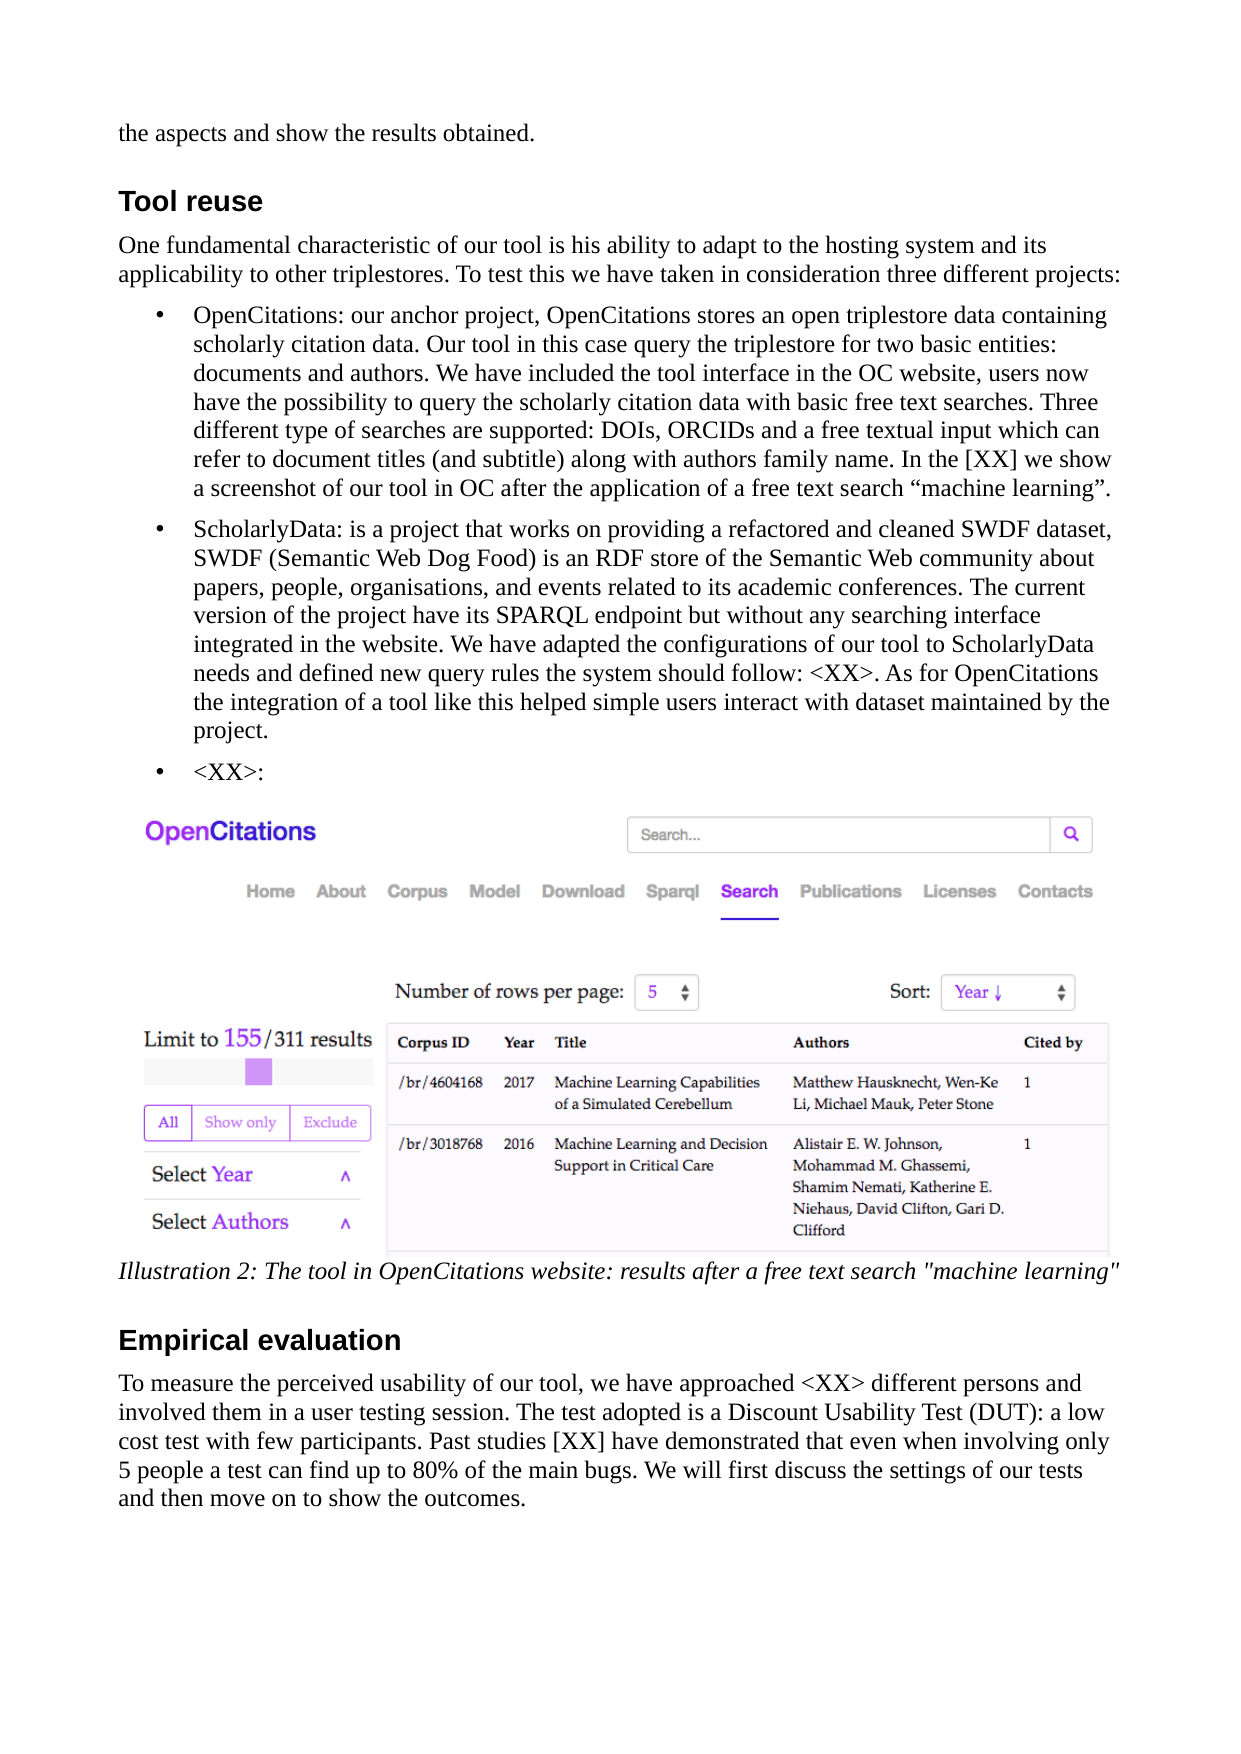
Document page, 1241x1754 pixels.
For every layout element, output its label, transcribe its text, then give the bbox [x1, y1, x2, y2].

text Illustration 2: The tool in OpenCitations website: results after a free text search "machine learning" [118, 1257, 1122, 1285]
list <XX>: [156, 757, 1122, 785]
text One fundamental characteristic of our tool is his ability to adapt to the hosting system and its applicability to other triplestores. To test this we have taken in consideration three different projects: [118, 230, 1122, 288]
text To measure the perceived usability of our tool, we have approached <XX> different persons and involved them in a user testing session. The test adopted is a Discount Usability Test (DUT): a low cost test with few participants. Past studies [XX] have demonstrated that even when involving only 5 people a test can find up to 80% of the main bugs. We will first discuss the settings of our tests and then move on to show the outcomes. [118, 1368, 1122, 1512]
picture [118, 810, 1123, 1257]
list ScholarlyData: is a project that works on providing a refactored and cleaned SWDF dataset, SWDF (Semantic Web Dog Food) is an RDF store of the Semantic Web community about papers, people, organisations, and events related to its academic conferences. The current version of the project have its SPARQL endpoint but without any searching interface integrated in the website. We have adapted the configurations of our tool to ScholarlyData needs and defined new query rules the system should follow: <XX>. As for OpenCitations the integration of a tool like this helped simple users interact with dataset maintained by the project. [156, 514, 1122, 744]
subtitle Tool reuse [118, 184, 1122, 218]
text the aspects and show the results obtained. [118, 118, 1122, 147]
list OpenCitations: our anchor project, OpenCitations stores an open triplestore data containing scholarly citation data. Our tool in this case query the triplestore for two basic entities: documents and authors. We have included the tool interface in the OC website, users now have the possibility to query the scholarly citation data with basic free text searches. Three different type of searches are supported: DOIs, ORCIDs and a free textual input which can refer to document titles (and subtitle) along with authors family name. In the [XX] we show a screenshot of our tool in OC after the application of a free text search “machine learning”. [156, 300, 1122, 502]
subtitle Empirical evaluation [118, 1322, 1122, 1356]
